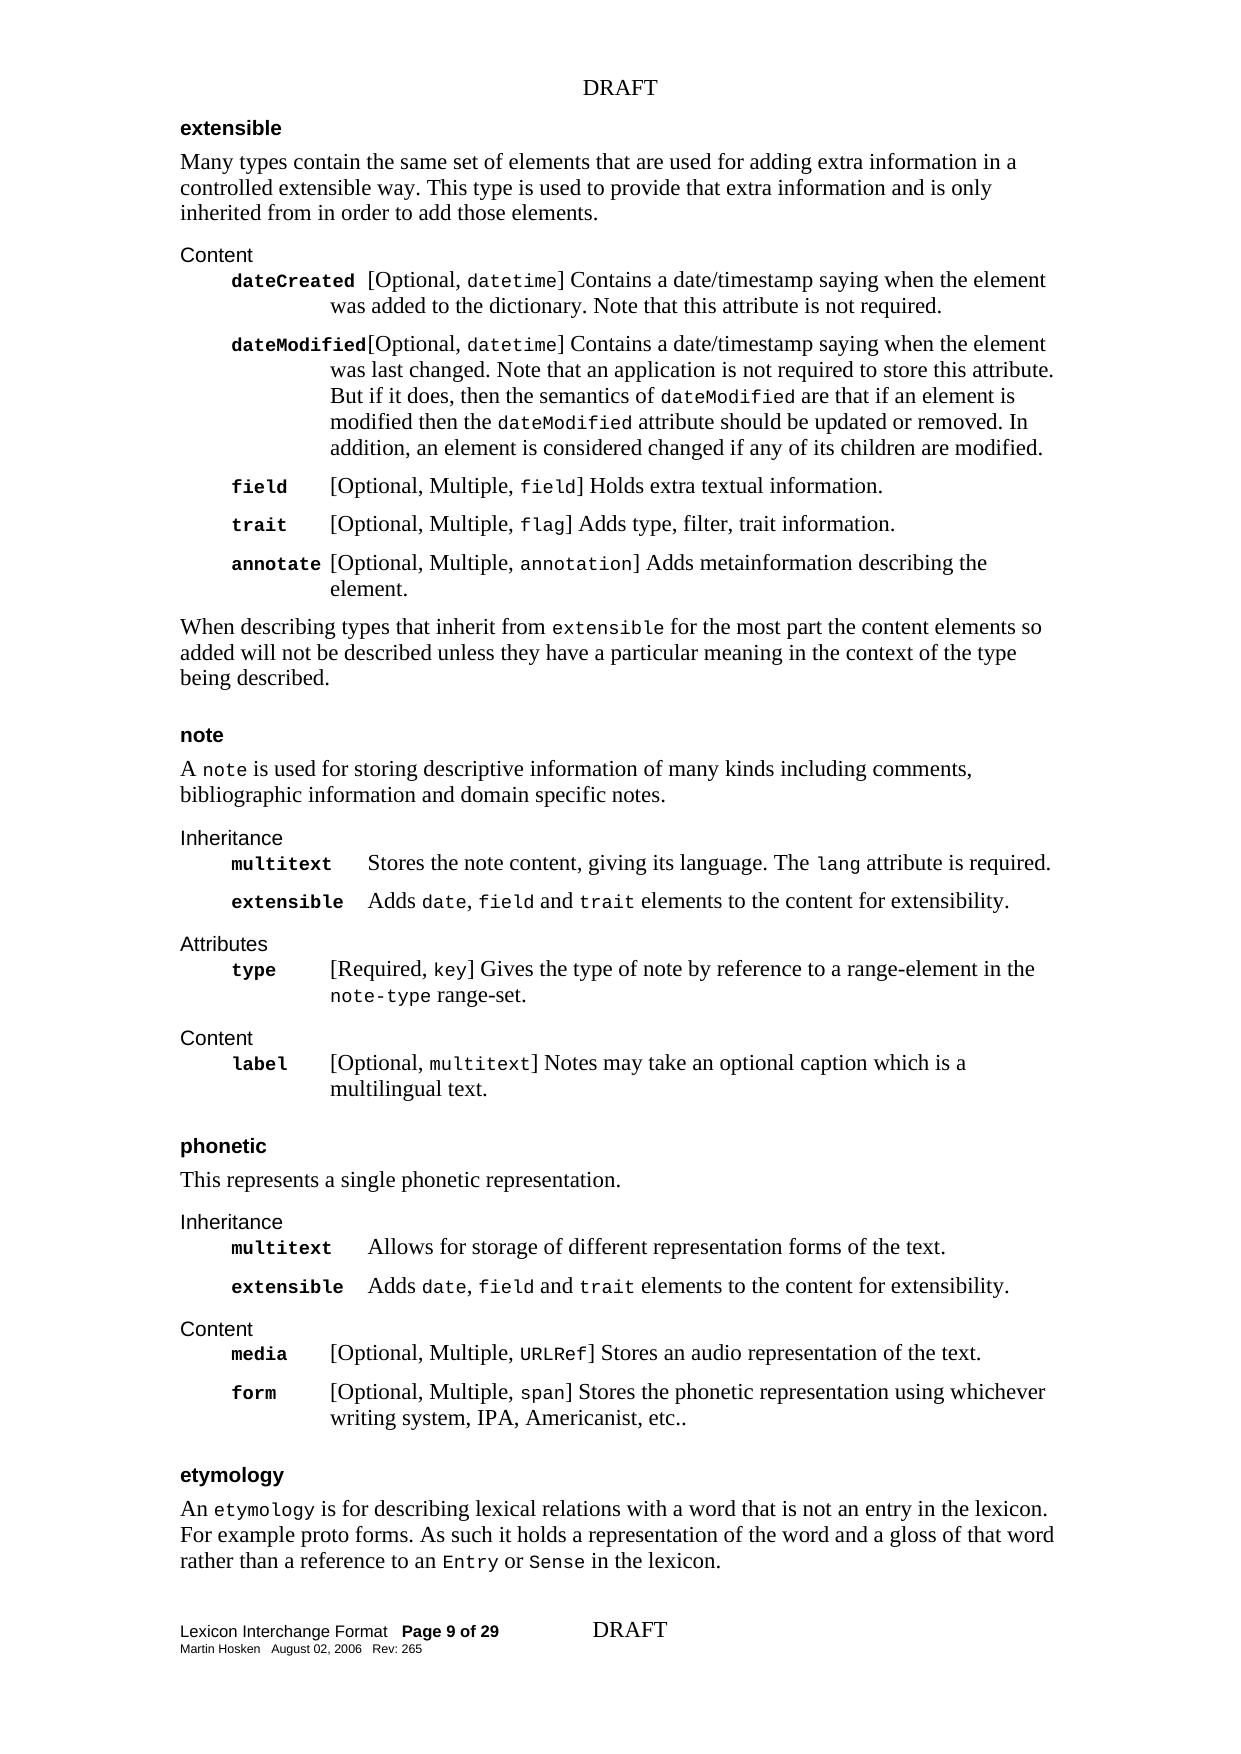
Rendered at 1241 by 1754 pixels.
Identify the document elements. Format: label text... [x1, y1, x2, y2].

text A note is used for storing descriptive information of many kinds including comments, bibliographic information and domain specific notes. [180, 756, 1061, 808]
subtitle note [180, 724, 1061, 747]
text dateModified [Optional, datetime] Contains a date/timestamp saying when the element was last changed. Note that an application is not required to store this attribute. But if it does, then the semantics of dateModified are that if an element is modified then the dateModified attribute should be updated or removed. In addition, an element is considered changed if any of its children are modified. [231, 331, 1061, 460]
subtitle extensible [180, 117, 1061, 140]
subtitle Content [180, 1026, 1061, 1050]
text Many types contain the same set of elements that are used for adding extra information in a controlled extensible way. This type is used to provide that extra information and is only inherited from in order to add those elements. [180, 149, 1061, 225]
subtitle Inheritance [180, 826, 1061, 849]
text label [Optional, multitext] Notes may take an optional caption which is a multilingual text. [231, 1050, 1061, 1101]
text extensible Adds date, field and trait elements to the content for extensibility. [231, 1273, 1061, 1299]
text form [Optional, Multiple, span] Stores the phonetic representation using whichever writing system, IPA, Americanist, etc.. [231, 1379, 1061, 1430]
text When describing types that inherit from extensible for the most part the content elements so added will not be described unless they have a particular meaning in the context of the type being described. [180, 614, 1061, 691]
subtitle Inheritance [180, 1211, 1061, 1234]
text dateCreated [Optional, datetime] Contains a date/timestamp saying when the element was added to the dictionary. Note that this attribute is not required. [231, 267, 1061, 319]
subtitle etymology [180, 1464, 1061, 1487]
text field [Optional, Multiple, field] Holds extra textual information. [231, 473, 1061, 499]
text multitext Allows for storage of different representation forms of the text. [231, 1234, 1061, 1260]
text type [Required, key] Gives the type of note by reference to a range-element in the note-type range-set. [231, 956, 1061, 1008]
subtitle Content [180, 1317, 1061, 1340]
subtitle phonetic [180, 1135, 1061, 1158]
text An etymology is for describing lexical relations with a word that is not an entry in the lexicon. For example proto forms. As such it holds a representation of the word and a gloss of that word rather than a reference to an Entry or Sense in the lexicon. [180, 1496, 1061, 1574]
text trait [Optional, Multiple, flag] Adds type, filter, trait information. [231, 511, 1061, 537]
subtitle Attributes [180, 933, 1061, 956]
text extensible Adds date, field and trait elements to the content for extensibility. [231, 888, 1061, 914]
subtitle Content [180, 244, 1061, 267]
text This represents a single phonetic representation. [180, 1167, 1061, 1192]
text annotate [Optional, Multiple, annotation] Adds metainformation describing the element. [231, 550, 1061, 601]
text media [Optional, Multiple, URLRef] Stores an audio representation of the text. [231, 1340, 1061, 1366]
text multitext Stores the note content, giving its language. The lang attribute is required. [231, 849, 1061, 876]
